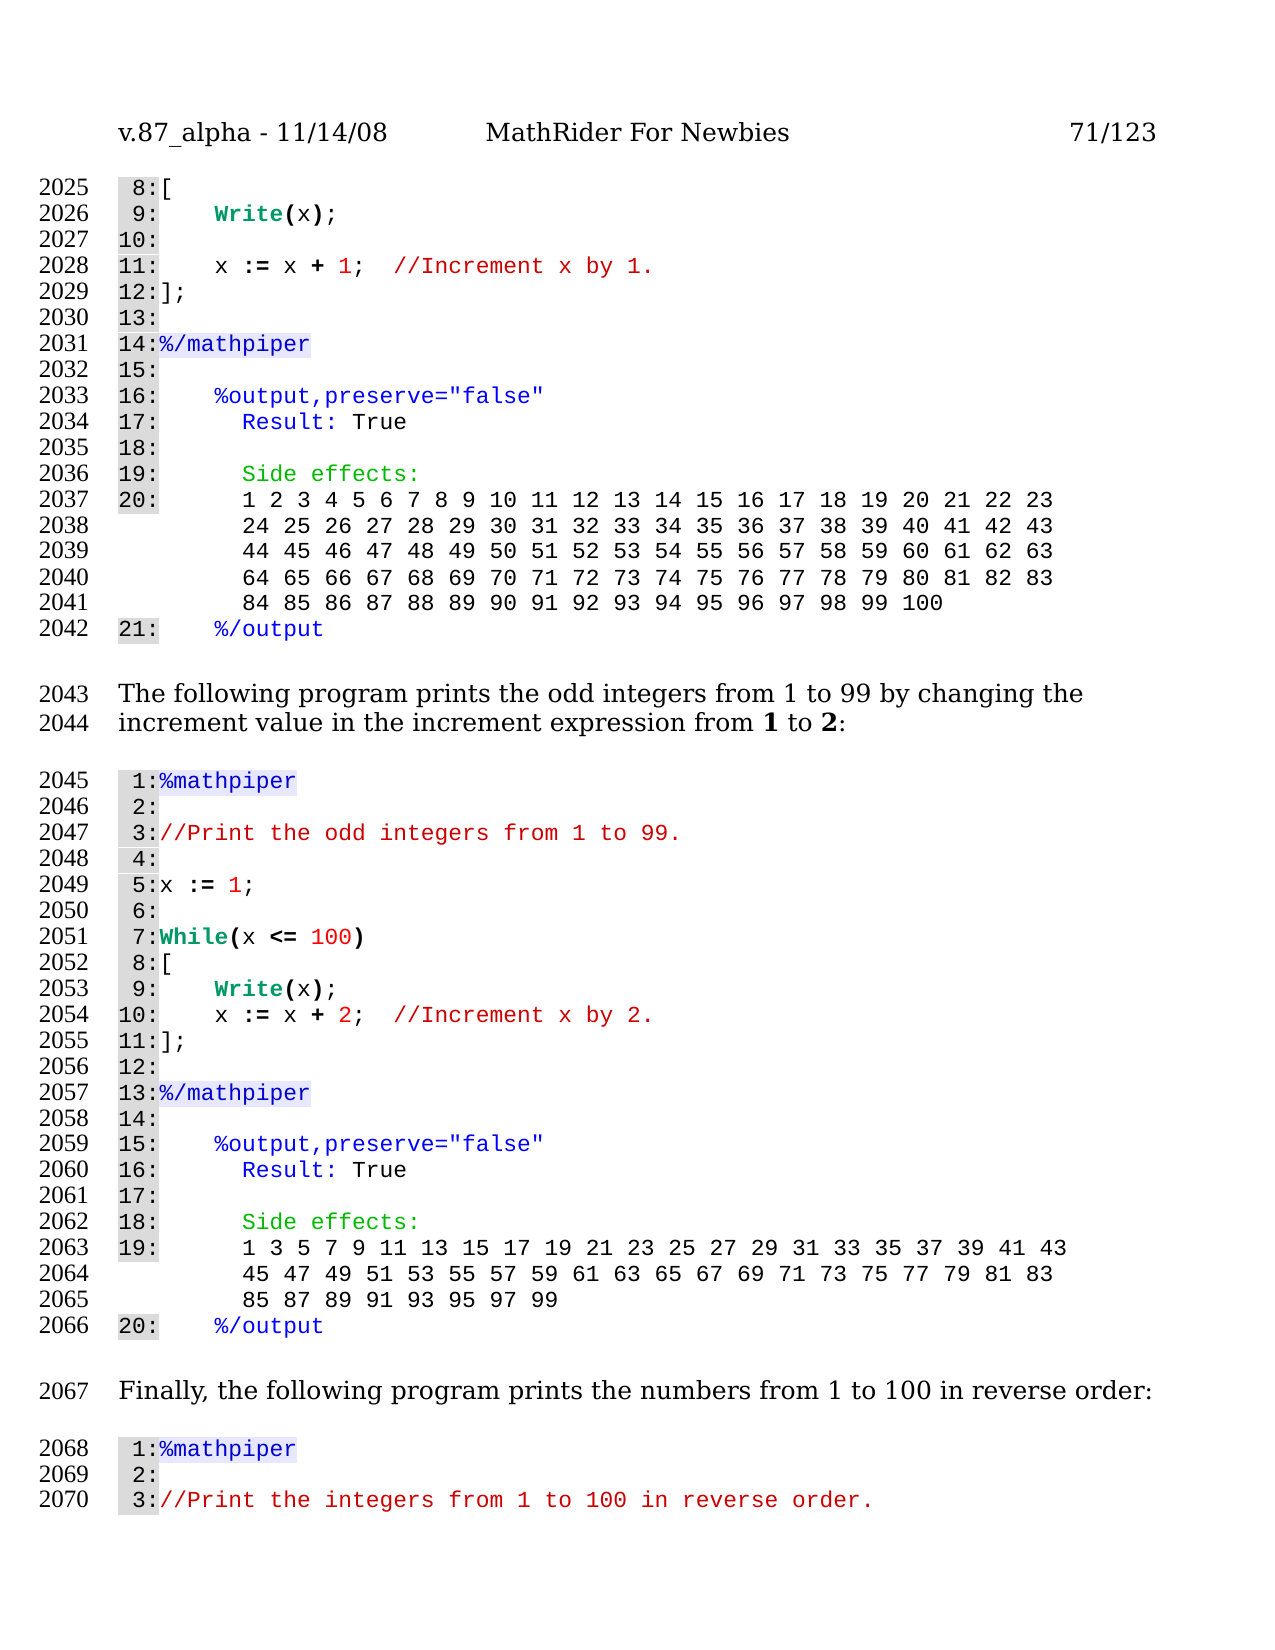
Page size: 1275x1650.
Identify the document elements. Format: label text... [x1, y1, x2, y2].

text 16: %output,preserve="false" [118, 384, 1157, 410]
text The following program prints the odd integers from 1 to 99 by changing the increment value in the increment expression from 1 to 2: [118, 679, 1157, 738]
text 13: [118, 306, 1157, 332]
text 14:%/mathpiper [118, 332, 1157, 358]
text 8:[ [118, 177, 1157, 203]
text 2: [118, 796, 1157, 822]
text Finally, the following program prints the numbers from 1 to 100 in reverse order: [118, 1376, 1157, 1405]
text 11:]; [118, 1029, 1157, 1055]
text 13:%/mathpiper [118, 1081, 1157, 1107]
text 10: x := x + 2; //Increment x by 2. [118, 1003, 1157, 1029]
text 5:x := 1; [118, 873, 1157, 899]
text 9: Write(x); [118, 977, 1157, 1003]
text 16: Result: True [118, 1159, 1157, 1185]
text 18: Side effects: [118, 1211, 1157, 1237]
text 10: [118, 229, 1157, 254]
text 24 25 26 27 28 29 30 31 32 33 34 35 36 37 38 39 40 41 42 43 [118, 514, 1157, 540]
text 11: x := x + 1; //Increment x by 1. [118, 254, 1157, 281]
text 45 47 49 51 53 55 57 59 61 63 65 67 69 71 73 75 77 79 81 83 [118, 1262, 1157, 1288]
text 20: 1 2 3 4 5 6 7 8 9 10 11 12 13 14 15 16 17 18 19 20 21 22 23 [118, 488, 1157, 514]
text 19: Side effects: [118, 462, 1157, 488]
text 17: [118, 1185, 1157, 1211]
text 3://Print the integers from 1 to 100 in reverse order. [118, 1489, 1157, 1515]
text 18: [118, 436, 1157, 462]
text 2: [118, 1463, 1157, 1489]
text 19: 1 3 5 7 9 11 13 15 17 19 21 23 25 27 29 31 33 35 37 39 41 43 [118, 1237, 1157, 1262]
text 1:%mathpiper [118, 1437, 1157, 1463]
text 15: %output,preserve="false" [118, 1133, 1157, 1159]
text 20: %/output [118, 1314, 1157, 1340]
text 64 65 66 67 68 69 70 71 72 73 74 75 76 77 78 79 80 81 82 83 [118, 566, 1157, 592]
text 6: [118, 899, 1157, 925]
text 44 45 46 47 48 49 50 51 52 53 54 55 56 57 58 59 60 61 62 63 [118, 540, 1157, 566]
text 12:]; [118, 281, 1157, 306]
text 9: Write(x); [118, 203, 1157, 229]
text 4: [118, 847, 1157, 873]
text 1:%mathpiper [118, 770, 1157, 796]
text 7:While(x <= 100) [118, 925, 1157, 951]
text 21: %/output [118, 618, 1157, 644]
text 84 85 86 87 88 89 90 91 92 93 94 95 96 97 98 99 100 [118, 592, 1157, 618]
text 15: [118, 358, 1157, 384]
text 85 87 89 91 93 95 97 99 [118, 1288, 1157, 1314]
text 12: [118, 1055, 1157, 1081]
text 8:[ [118, 951, 1157, 977]
text 14: [118, 1107, 1157, 1133]
text 17: Result: True [118, 410, 1157, 436]
text 3://Print the odd integers from 1 to 99. [118, 822, 1157, 847]
